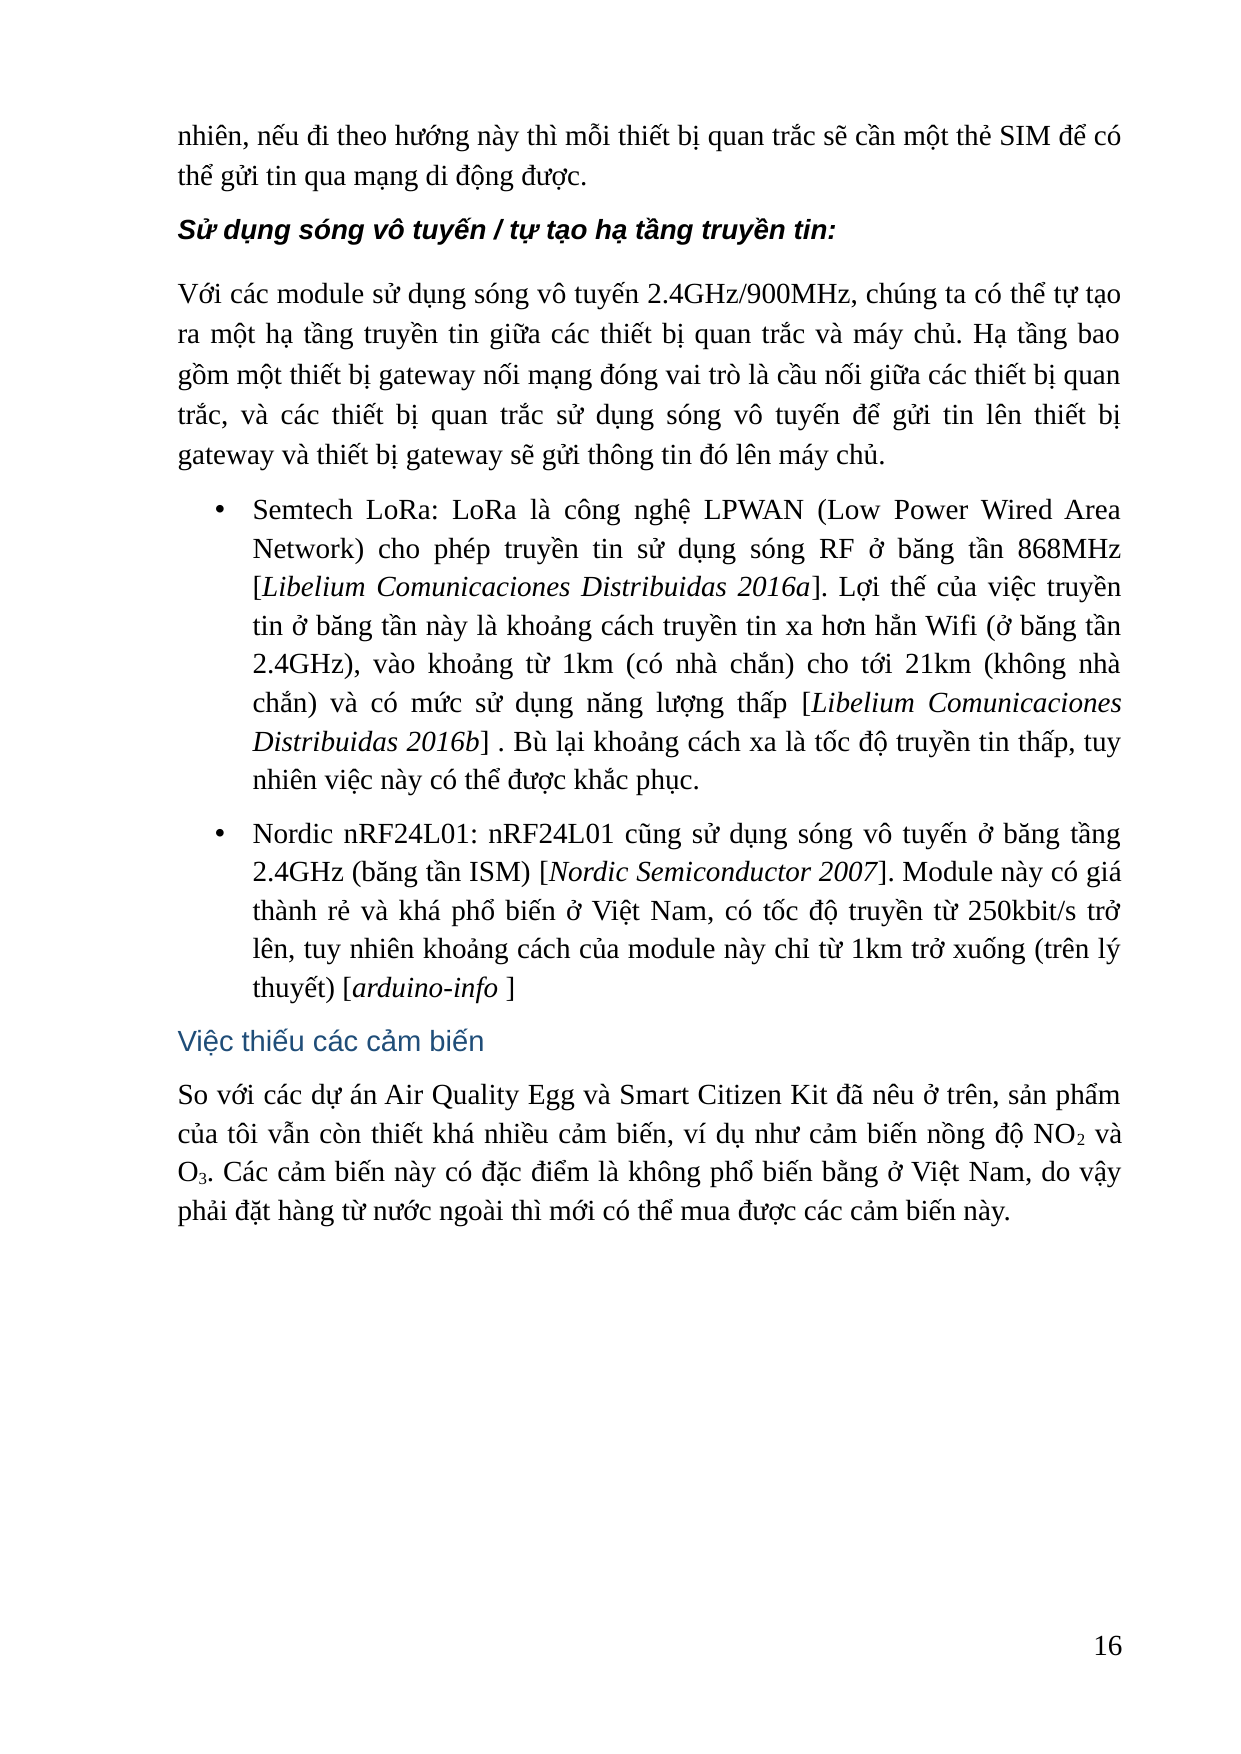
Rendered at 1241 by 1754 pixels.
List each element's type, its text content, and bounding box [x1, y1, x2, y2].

text nhiên, nếu đi theo hướng này thì mỗi thiết bị quan trắc sẽ cần một thẻ SIM để có thể gửi tin qua mạng di động được. [177, 118, 1122, 192]
subtitle Việc thiếu các cảm biến [177, 1024, 1122, 1057]
list Nordic nRF24L01: nRF24L01 cũng sử dụng sóng vô tuyến ở băng tầng 2.4GHz (băng tần ISM) [Nordic Semiconductor 2007]. Module này có giá thành rẻ và khá phổ biến ở Việt Nam, có tốc độ truyền từ 250kbit/s trở lên, tuy nhiên khoảng cách của module này chỉ từ 1km trở xuống (trên lý thuyết) [arduino-info ] [215, 816, 1122, 1004]
text Với các module sử dụng sóng vô tuyến 2.4GHz/900MHz, chúng ta có thể tự tạo ra một hạ tầng truyền tin giữa các thiết bị quan trắc và máy chủ. Hạ tầng bao gồm một thiết bị gateway nối mạng đóng vai trò là cầu nối giữa các thiết bị quan trắc, và các thiết bị quan trắc sử dụng sóng vô tuyến để gửi tin lên thiết bị gateway và thiết bị gateway sẽ gửi thông tin đó lên máy chủ. [177, 276, 1122, 471]
subtitle Sử dụng sóng vô tuyến / tự tạo hạ tầng truyền tin: [177, 213, 1122, 245]
list Semtech LoRa: LoRa là công nghệ LPWAN (Low Power Wired Area Network) cho phép truyền tin sử dụng sóng RF ở băng tần 868MHz [Libelium Comunicaciones Distribuidas 2016a]. Lợi thế của việc truyền tin ở băng tần này là khoảng cách truyền tin xa hơn hẳn Wifi (ở băng tần 2.4GHz), vào khoảng từ 1km (có nhà chắn) cho tới 21km (không nhà chắn) và có mức sử dụng năng lượng thấp [Libelium Comunicaciones Distribuidas 2016b] . Bù lại khoảng cách xa là tốc độ truyền tin thấp, tuy nhiên việc này có thể được khắc phục. [215, 492, 1122, 796]
text So với các dự án Air Quality Egg và Smart Citizen Kit đã nêu ở trên, sản phẩm của tôi vẫn còn thiết khá nhiều cảm biến, ví dụ như cảm biến nồng độ NO2 và O3. Các cảm biến này có đặc điểm là không phổ biến bằng ở Việt Nam, do vậy phải đặt hàng từ nước ngoài thì mới có thể mua được các cảm biến này. [177, 1077, 1122, 1226]
